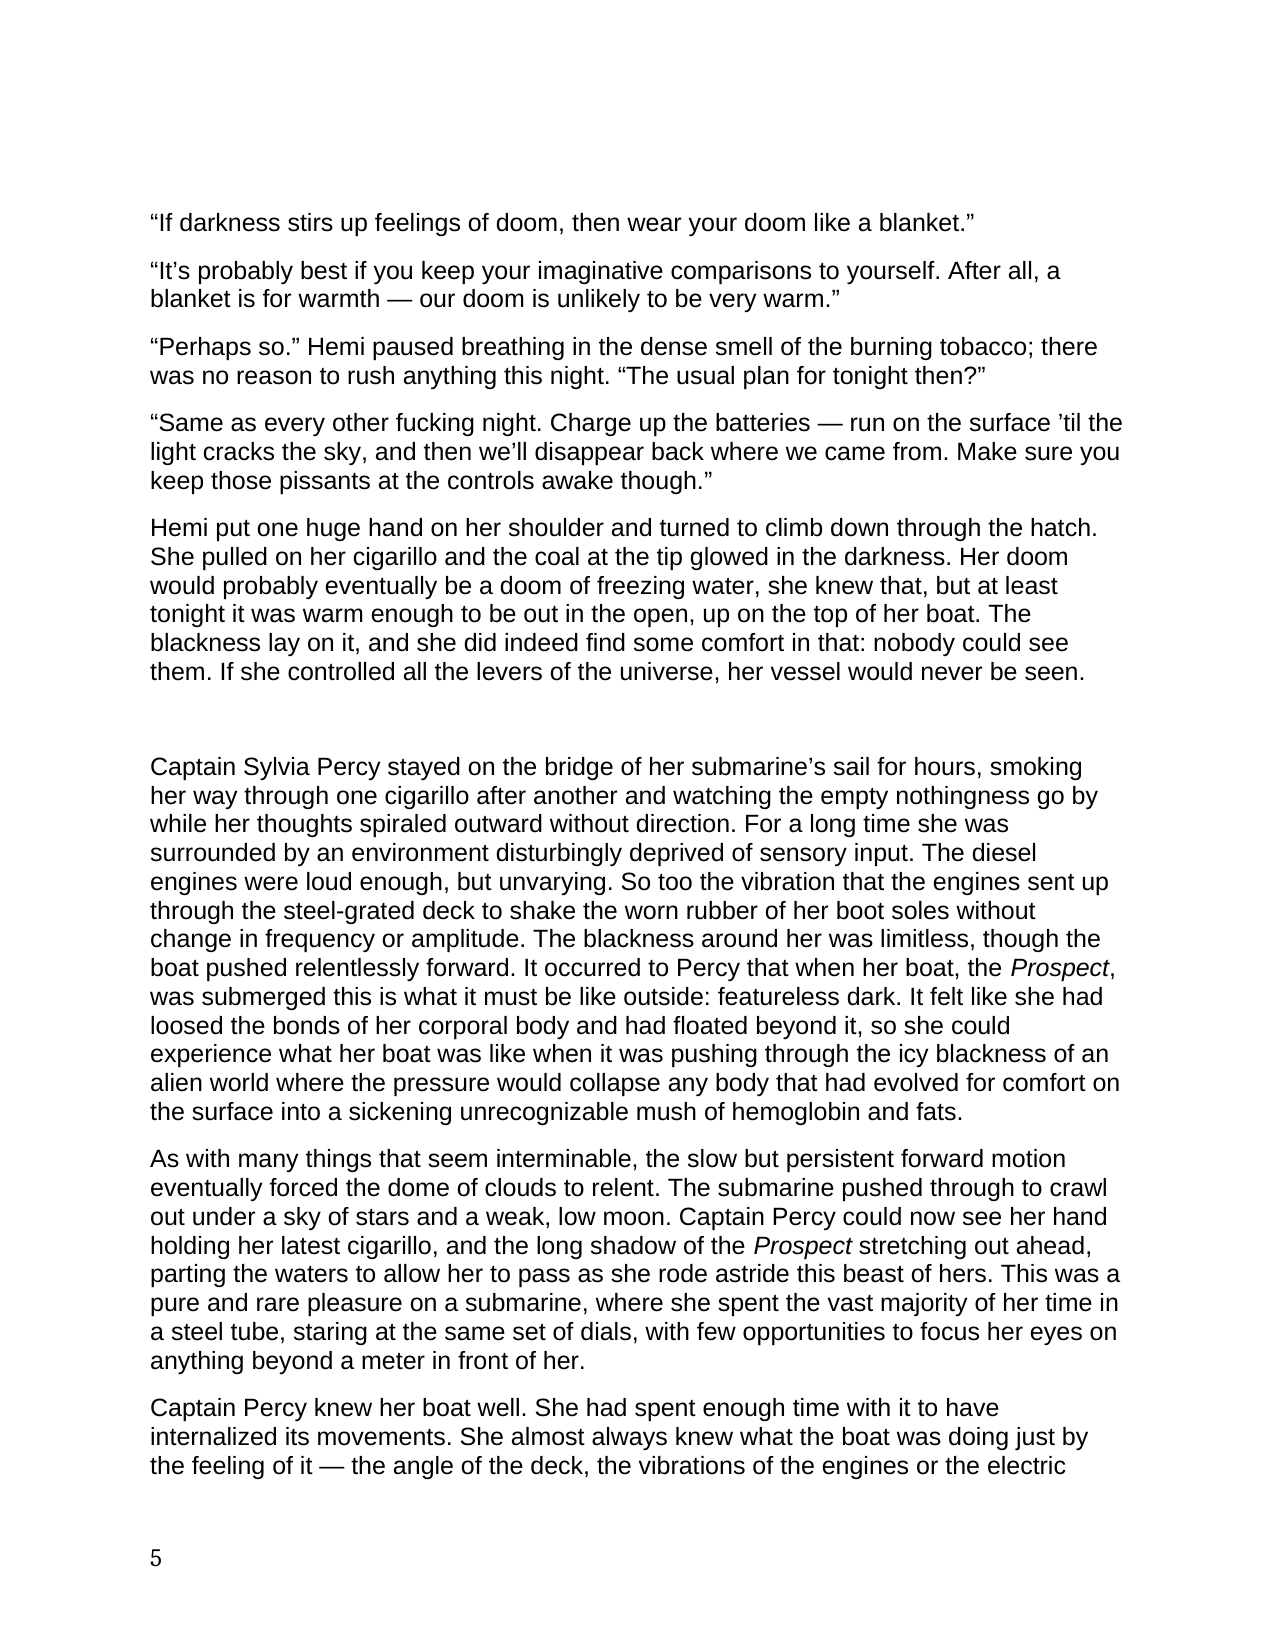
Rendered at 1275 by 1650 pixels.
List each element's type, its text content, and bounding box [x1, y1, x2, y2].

text Hemi put one huge hand on her shoulder and turned to climb down through the hatch. She pulled on her cigarillo and the coal at the tip glowed in the darkness. Her doom would probably eventually be a doom of freezing water, she knew that, but at least tonight it was warm enough to be out in the open, up on the top of her boat. The blackness lay on it, and she did indeed find some comfort in that: nobody could see them. If she controlled all the levers of the universe, her vessel would never be seen. [150, 513, 1125, 686]
text “Same as every other fucking night. Charge up the batteries — run on the surface ’til the light cracks the sky, and then we’ll disappear back where we came from. Make sure you keep those pissants at the controls awake though.” [150, 408, 1125, 494]
text “It’s probably best if you keep your imaginative comparisons to yourself. After all, a blanket is for warmth — our doom is unlikely to be very warm.” [150, 256, 1125, 313]
text As with many things that seem interminable, the slow but persistent forward motion eventually forced the dome of clouds to relent. The submarine pushed through to crawl out under a sky of stars and a weak, low moon. Captain Percy could now see her hand holding her latest cigarillo, and the long shadow of the Prospect stretching out ahead, parting the waters to allow her to pass as she rode astride this beast of hers. This was a pure and rare pleasure on a submarine, where she spent the vast majority of her time in a steel tube, staring at the same set of dials, with few opportunities to focus her eyes on anything beyond a meter in front of her. [150, 1144, 1125, 1374]
text Captain Sylvia Percy stayed on the bridge of her submarine’s sail for hours, smoking her way through one cigarillo after another and watching the empty nothingness go by while her thoughts spiraled outward without direction. For a long time she was surrounded by an environment disturbingly deprived of sensory input. The diesel engines were loud enough, but unvarying. So too the vibration that the engines sent up through the steel-grated deck to shake the worn rubber of her boot soles without change in frequency or amplitude. The blackness around her was limitless, though the boat pushed relentlessly forward. It occurred to Percy that when her boat, the Prospect, was submerged this is what it must be like outside: featureless dark. It felt like she had loosed the bonds of her corporal body and had floated beyond it, so she could experience what her boat was like when it was pushing through the icy blackness of an alien world where the pressure would collapse any body that had evolved for comfort on the surface into a sickening unrecognizable mush of hemoglobin and fats. [150, 752, 1125, 1126]
text “If darkness stirs up feelings of doom, then wear your doom like a blanket.” [150, 208, 1125, 237]
text “Perhaps so.” Hemi paused breathing in the dense smell of the burning tobacco; there was no reason to rush anything this night. “The usual plan for tonight then?” [150, 332, 1125, 389]
text Captain Percy knew her boat well. She had spent enough time with it to have internalized its movements. She almost always knew what the boat was doing just by the feeling of it — the angle of the deck, the vibrations of the engines or the electric [150, 1393, 1125, 1479]
